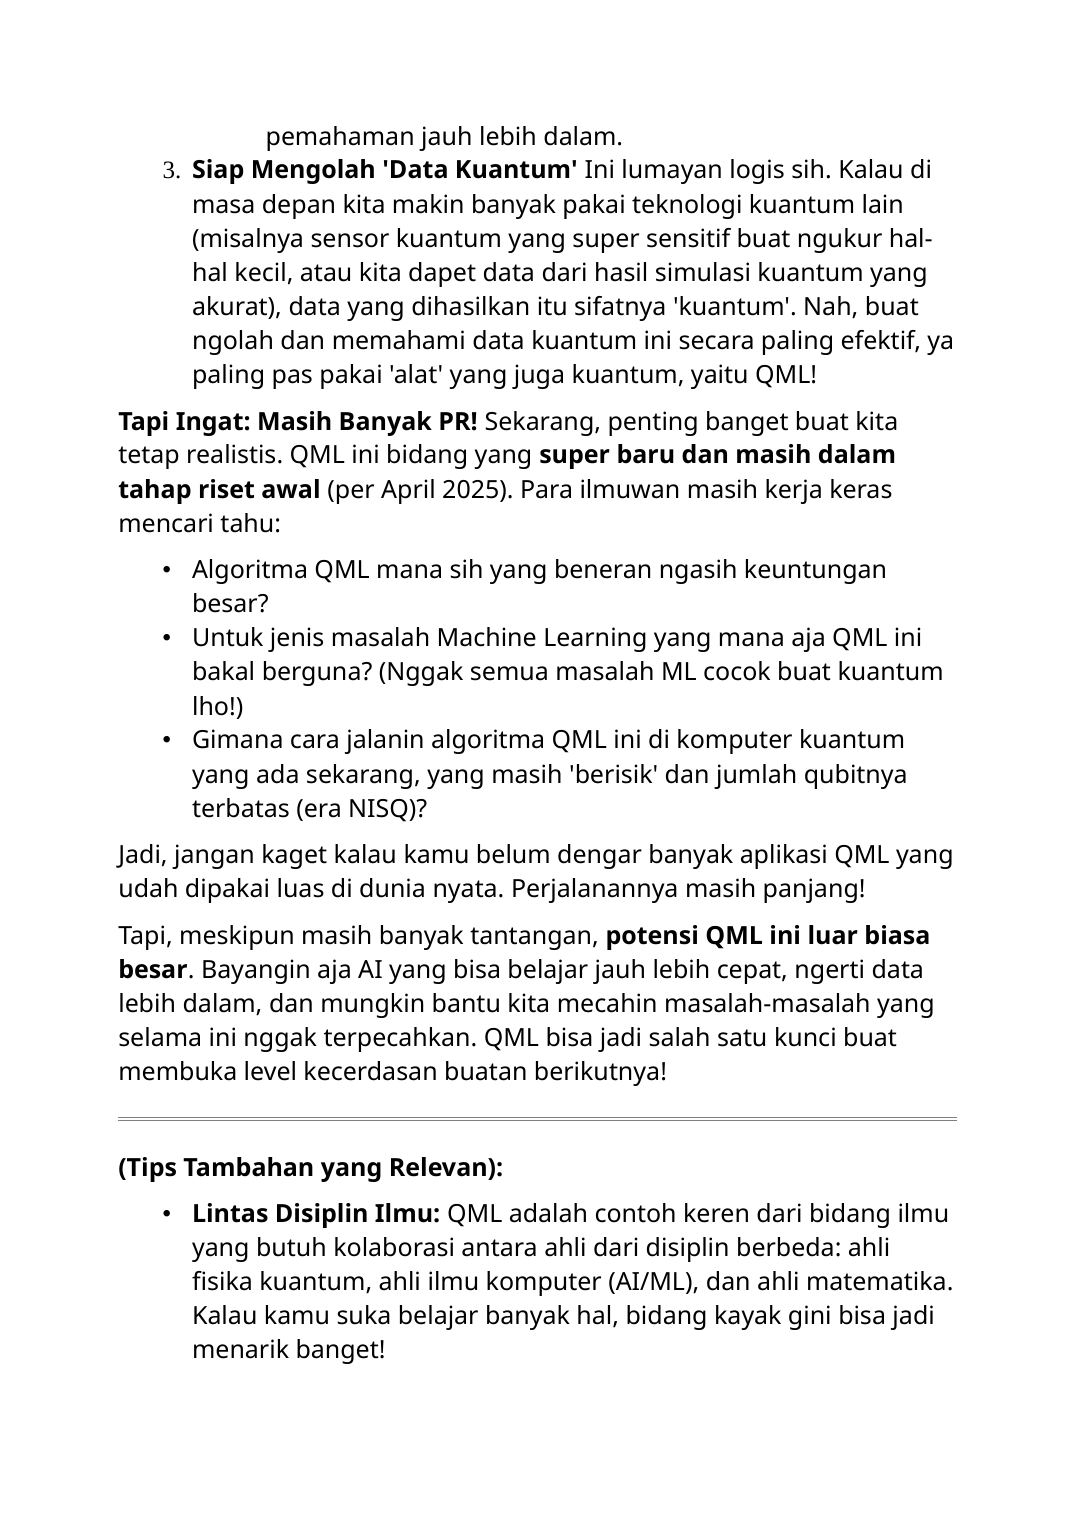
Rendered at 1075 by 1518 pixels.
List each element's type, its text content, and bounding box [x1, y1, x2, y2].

text Tapi Ingat: Masih Banyak PR! Sekarang, penting banget buat kita tetap realistis. QML ini bidang yang super baru dan masih dalam tahap riset awal (per April 2025). Para ilmuwan masih kerja keras mencari tahu: [118, 403, 957, 539]
text Tapi, meskipun masih banyak tantangan, potensi QML ini luar biasa besar. Bayangin aja AI yang bisa belajar jauh lebih cepat, ngerti data lebih dalam, dan mungkin bantu kita mecahin masalah-masalah yang selama ini nggak terpecahkan. QML bisa jadi salah satu kunci buat membuka level kecerdasan buatan berikutnya! [118, 917, 957, 1088]
list Gimana cara jalanin algoritma QML ini di komputer kuantum yang ada sekarang, yang masih 'berisik' dan jumlah qubitnya terbatas (era NISQ)? [162, 722, 957, 824]
list Lintas Disiplin Ilmu: QML adalah contoh keren dari bidang ilmu yang butuh kolaborasi antara ahli dari disiplin berbeda: ahli fisika kuantum, ahli ilmu komputer (AI/ML), dan ahli matematika. Kalau kamu suka belajar banyak hal, bidang kayak gini bisa jadi menarik banget! [162, 1196, 957, 1366]
list Siap Mengolah 'Data Kuantum' Ini lumayan logis sih. Kalau di masa depan kita makin banyak pakai teknologi kuantum lain (misalnya sensor kuantum yang super sensitif buat ngukur hal-hal kecil, atau kita dapet data dari hasil simulasi kuantum yang akurat), data yang dihasilkan itu sifatnya 'kuantum'. Nah, buat ngolah dan memahami data kuantum ini secara paling efektif, ya paling pas pakai 'alat' yang juga kuantum, yaitu QML! [162, 152, 957, 391]
list pemahaman jauh lebih dalam. [236, 118, 957, 152]
text Jadi, jangan kaget kalau kamu belum dengar banyak aplikasi QML yang udah dipakai luas di dunia nyata. Perjalanannya masih panjang! [118, 837, 957, 905]
list Algoritma QML mana sih yang beneran ngasih keuntungan besar? [162, 552, 957, 620]
list Untuk jenis masalah Machine Learning yang mana aja QML ini bakal berguna? (Nggak semua masalah ML cocok buat kuantum lho!) [162, 620, 957, 722]
text (Tips Tambahan yang Relevan): [118, 1149, 957, 1183]
